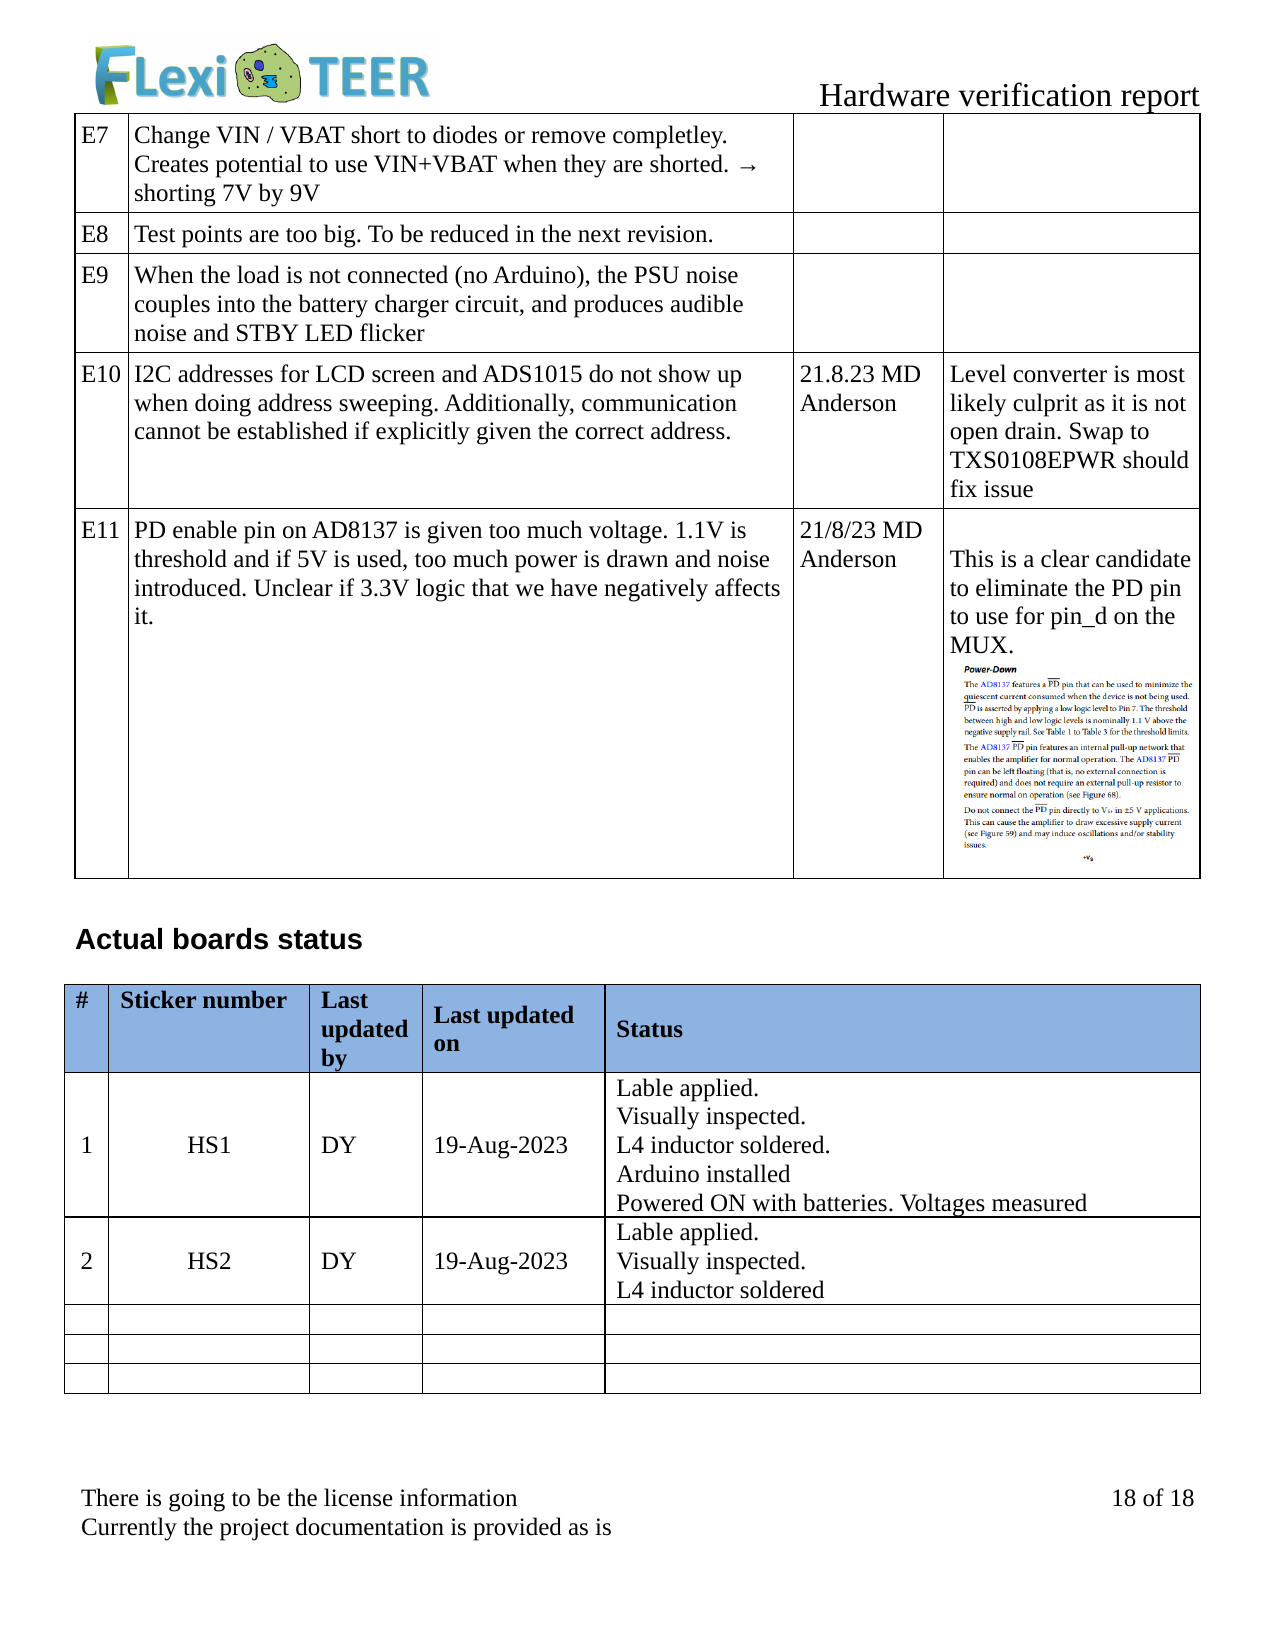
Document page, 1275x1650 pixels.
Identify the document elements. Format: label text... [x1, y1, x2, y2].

table_cell [65, 1335, 108, 1363]
table_cell DY [310, 1073, 422, 1216]
table_cell PD enable pin on AD8137 is given too much voltage. 1.1V is threshold and if 5V is used, too much power is drawn and noise introduced. Unclear if 3.3V logic that we have negatively affects it. [129, 509, 793, 878]
table_cell [310, 1335, 422, 1363]
table_cell 19-Aug-2023 [423, 1218, 604, 1304]
table_cell [606, 1305, 1200, 1333]
table_cell 19-Aug-2023 [423, 1073, 604, 1216]
table_cell [794, 254, 943, 352]
table_cell [310, 1364, 422, 1393]
table_cell [794, 213, 943, 253]
table_cell [423, 1335, 604, 1363]
table_cell Lable applied. Visually inspected. L4 inductor soldered. Arduino installed Powered ON with batteries. Voltages measured [606, 1073, 1200, 1216]
table_header # [65, 985, 108, 1072]
table_cell I2C addresses for LCD screen and ADS1015 do not show up when doing address sweeping. Additionally, communication cannot be established if explicitly given the correct address. [129, 353, 793, 508]
table_cell [109, 1335, 309, 1363]
table_cell 1 [65, 1073, 108, 1216]
table_header Sticker number [109, 985, 309, 1072]
table_cell Test points are too big. To be reduced in the next revision. [129, 213, 793, 253]
table_cell Lable applied. Visually inspected. L4 inductor soldered [606, 1218, 1200, 1304]
table_cell HS1 [109, 1073, 309, 1216]
table_header Status [606, 985, 1200, 1072]
table_cell [109, 1364, 309, 1393]
table_cell HS2 [109, 1218, 309, 1304]
table_cell 21.8.23 MD Anderson [794, 353, 943, 508]
table_cell Level converter is most likely culprit as it is not open drain. Swap to TXS0108EPWR should fix issue [944, 353, 1199, 508]
table_cell 2 [65, 1218, 108, 1304]
table_header Last updated by [310, 985, 422, 1072]
table_cell [944, 213, 1199, 253]
table_cell [794, 114, 943, 212]
table_cell When the load is not connected (no Arduino), the PSU noise couples into the battery charger circuit, and produces audible noise and STBY LED flicker [129, 254, 793, 352]
table_cell E11 [76, 509, 128, 878]
table_cell [423, 1305, 604, 1333]
table_cell This is a clear candidate to eliminate the PD pin to use for pin_d on the MUX. [944, 509, 1199, 878]
table_cell E7 [76, 114, 128, 212]
table_cell Change VIN / VBAT short to diodes or remove completley. Creates potential to use VIN+VBAT when they are shorted. → shorting 7V by 9V [129, 114, 793, 212]
table_cell 21/8/23 MD Anderson [794, 509, 943, 878]
table_cell [65, 1305, 108, 1333]
table_cell [606, 1364, 1200, 1393]
table_cell [944, 254, 1199, 352]
table_header Last updated on [423, 985, 604, 1072]
table_cell E8 [76, 213, 128, 253]
table_cell E10 [76, 353, 128, 508]
subtitle Actual boards status [75, 922, 1200, 956]
table_cell [65, 1364, 108, 1393]
table_cell [606, 1335, 1200, 1363]
table_cell [423, 1364, 604, 1393]
table_cell [944, 114, 1199, 212]
table_cell DY [310, 1218, 422, 1304]
table_cell [310, 1305, 422, 1333]
table_cell [109, 1305, 309, 1333]
table_cell E9 [76, 254, 128, 352]
